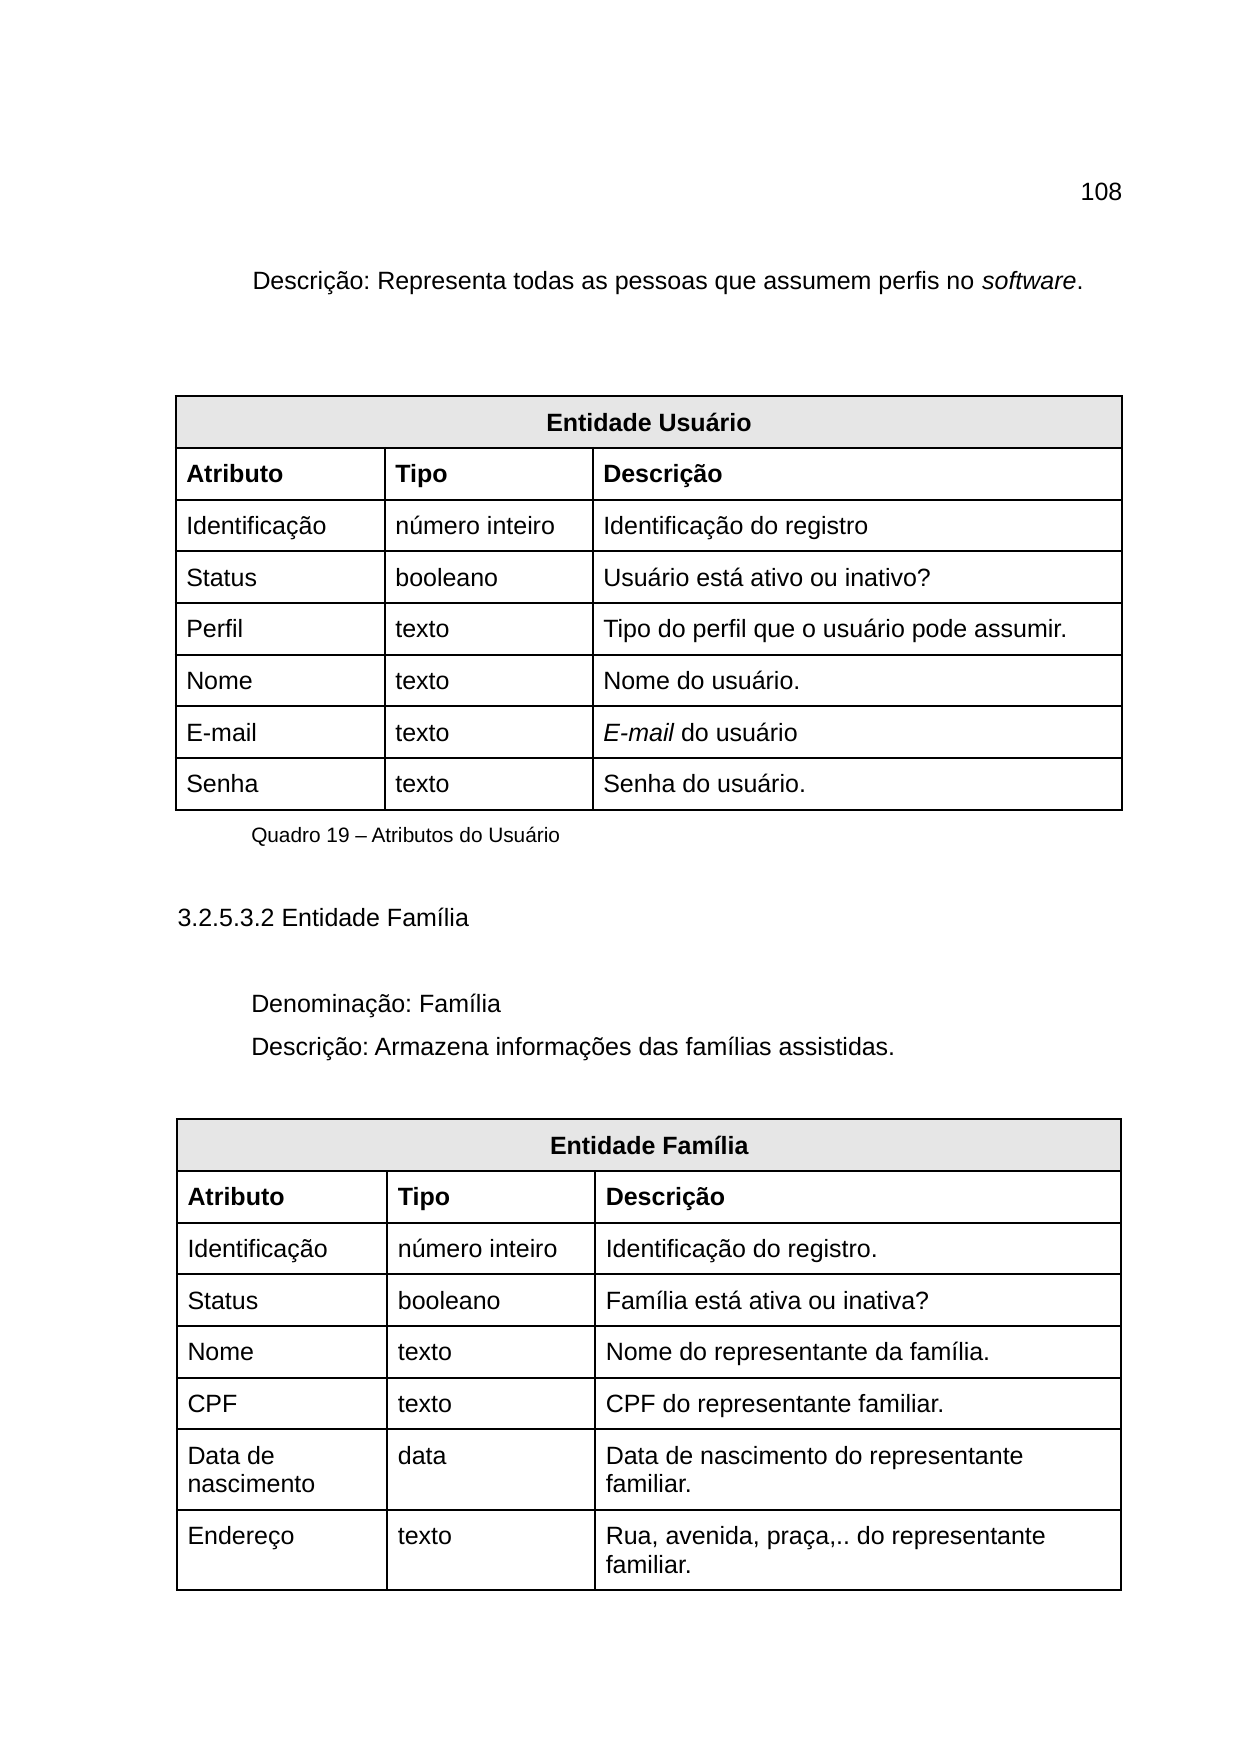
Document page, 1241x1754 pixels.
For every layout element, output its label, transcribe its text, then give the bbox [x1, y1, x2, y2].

table_cell Status [178, 1275, 386, 1325]
table_cell texto [386, 604, 592, 653]
table_cell número inteiro [388, 1224, 594, 1273]
table_cell Descrição [594, 449, 1121, 498]
table_cell texto [386, 656, 592, 705]
table_cell Atributo [178, 1172, 386, 1222]
table_cell número inteiro [386, 501, 592, 550]
table_cell Perfil [177, 604, 384, 653]
text Descrição: Armazena informações das famílias assistidas. [177, 1032, 1122, 1061]
table_cell Nome do usuário. [594, 656, 1121, 705]
table_cell Nome [177, 656, 384, 705]
table_cell Descrição [596, 1172, 1120, 1222]
table_cell texto [388, 1511, 594, 1589]
table_cell Senha [177, 759, 384, 808]
table_cell Usuário está ativo ou inativo? [594, 552, 1121, 602]
table_cell Status [177, 552, 384, 602]
table_cell texto [386, 759, 592, 808]
table_cell Identificação do registro. [596, 1224, 1120, 1273]
text Quadro 19 – Atributos do Usuário [177, 823, 1122, 847]
table_cell E-mail [177, 707, 384, 757]
table_cell Rua, avenida, praça,.. do representante familiar. [596, 1511, 1120, 1589]
table_cell CPF do representante familiar. [596, 1379, 1120, 1428]
table_cell booleano [388, 1275, 594, 1325]
text Descrição: Representa todas as pessoas que assumem perfis no software. [177, 266, 1122, 294]
table_cell Nome [178, 1327, 386, 1377]
table_cell texto [388, 1327, 594, 1377]
text 3.2.5.3.2 Entidade Família [177, 903, 1122, 931]
table_header Entidade Família [178, 1120, 1120, 1170]
table_cell Identificação [177, 501, 384, 550]
table_cell Senha do usuário. [594, 759, 1121, 808]
table_header Entidade Usuário [177, 397, 1121, 447]
table_cell texto [386, 707, 592, 757]
table_cell data [388, 1430, 594, 1509]
table_cell Tipo [388, 1172, 594, 1222]
table_cell Data de nascimento do representante familiar. [596, 1430, 1120, 1509]
table_cell Identificação [178, 1224, 386, 1273]
table_cell Nome do representante da família. [596, 1327, 1120, 1377]
table_cell Endereço [178, 1511, 386, 1589]
table_cell Identificação do registro [594, 501, 1121, 550]
table_cell Atributo [177, 449, 384, 498]
text Denominação: Família [177, 989, 1122, 1018]
table_cell Data de nascimento [178, 1430, 386, 1509]
table_cell texto [388, 1379, 594, 1428]
table_cell Família está ativa ou inativa? [596, 1275, 1120, 1325]
table_cell E-mail do usuário [594, 707, 1121, 757]
table_cell CPF [178, 1379, 386, 1428]
table_cell Tipo [386, 449, 592, 498]
table_cell Tipo do perfil que o usuário pode assumir. [594, 604, 1121, 653]
table_cell booleano [386, 552, 592, 602]
